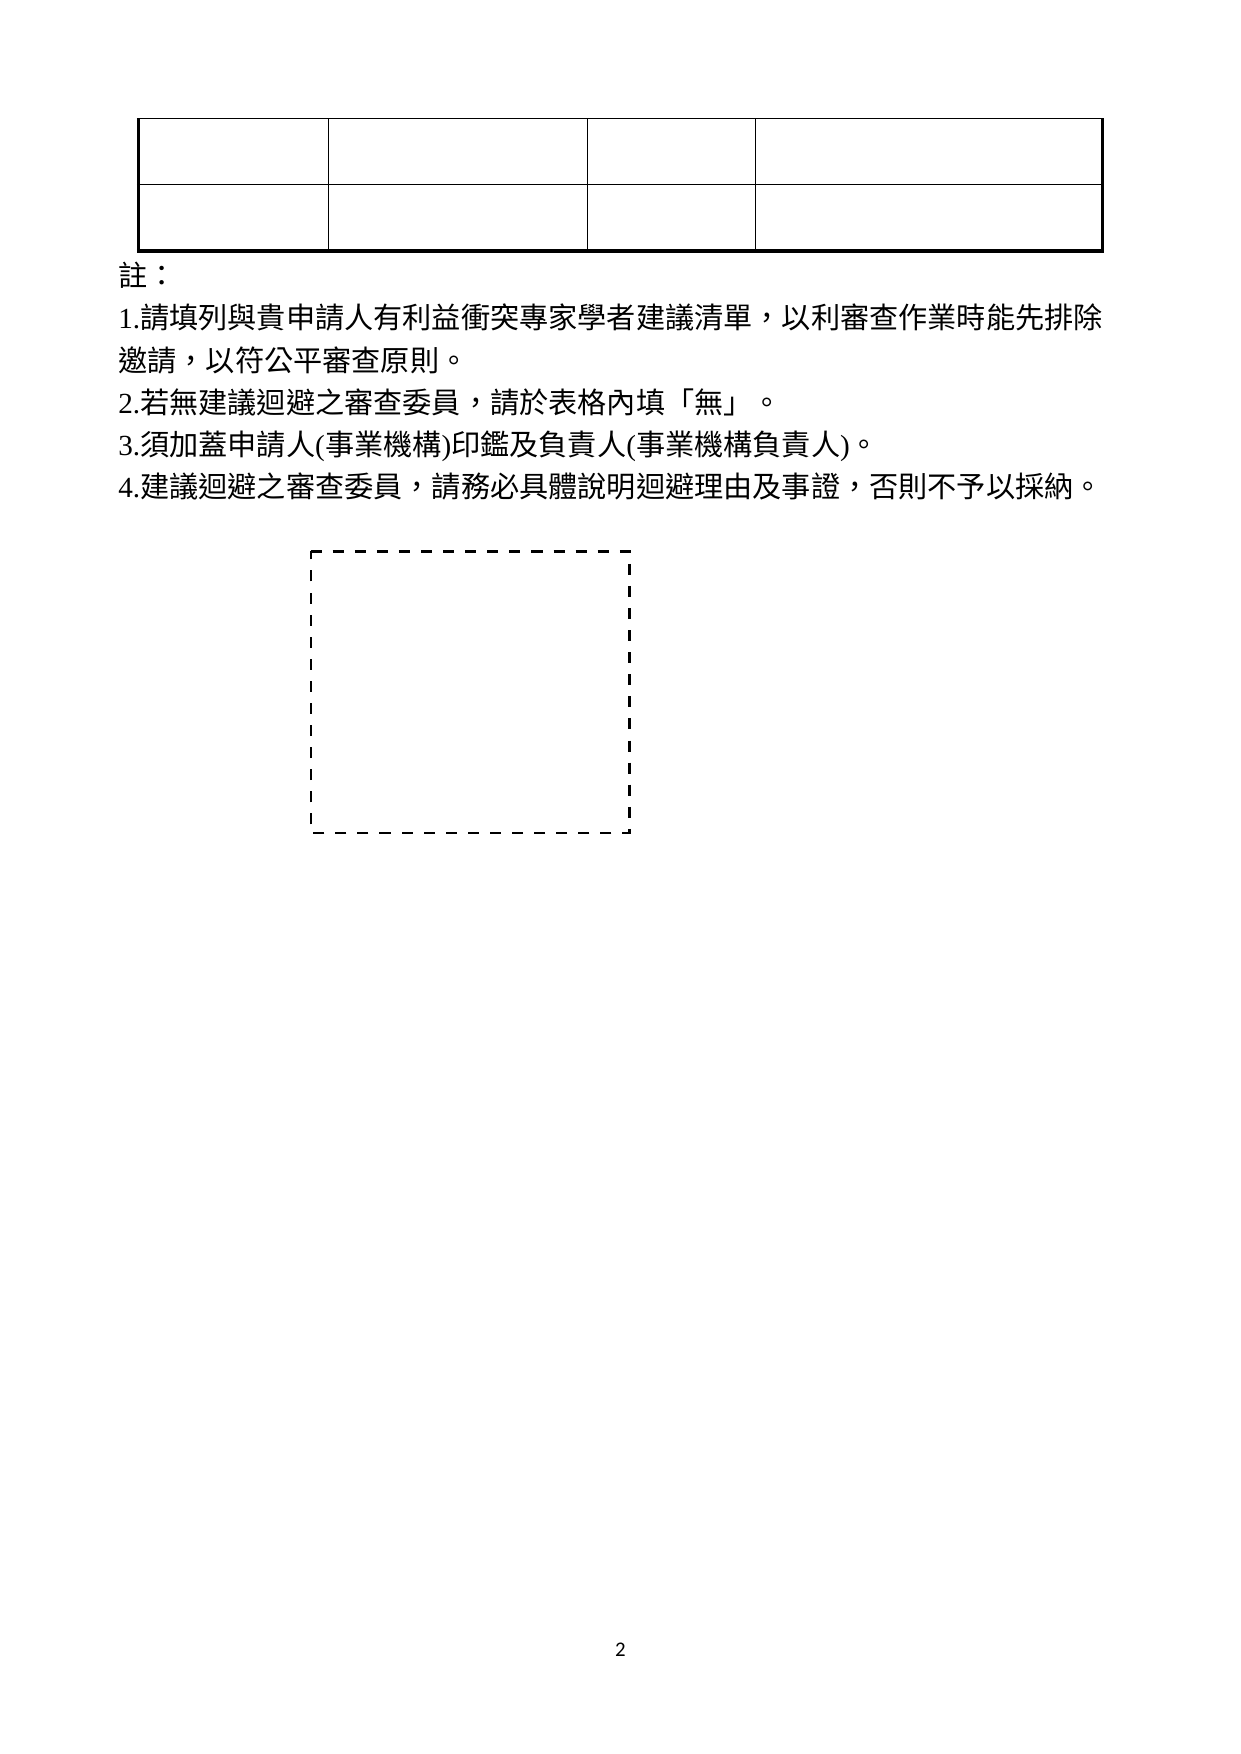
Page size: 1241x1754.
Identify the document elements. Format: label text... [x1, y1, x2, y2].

text 1.請填列與貴申請人有利益衝突專家學者建議清單，以利審查作業時能先排除邀請，以符公平審查原則。 [118, 295, 1122, 379]
table_cell [756, 185, 1101, 249]
table_cell [756, 119, 1101, 184]
table_cell [329, 119, 587, 184]
table_cell [588, 185, 755, 249]
table_cell [140, 119, 328, 184]
table_cell [140, 185, 328, 249]
table_cell [588, 119, 755, 184]
text 2.若無建議迴避之審查委員，請於表格內填「無」。 [118, 379, 1122, 422]
text 註： [118, 252, 1122, 295]
text 3.須加蓋申請人(事業機構)印鑑及負責人(事業機構負責人)。 [118, 422, 1122, 464]
table_cell [329, 185, 587, 249]
text 4.建議迴避之審查委員，請務必具體說明迴避理由及事證，否則不予以採納。 [118, 464, 1122, 506]
